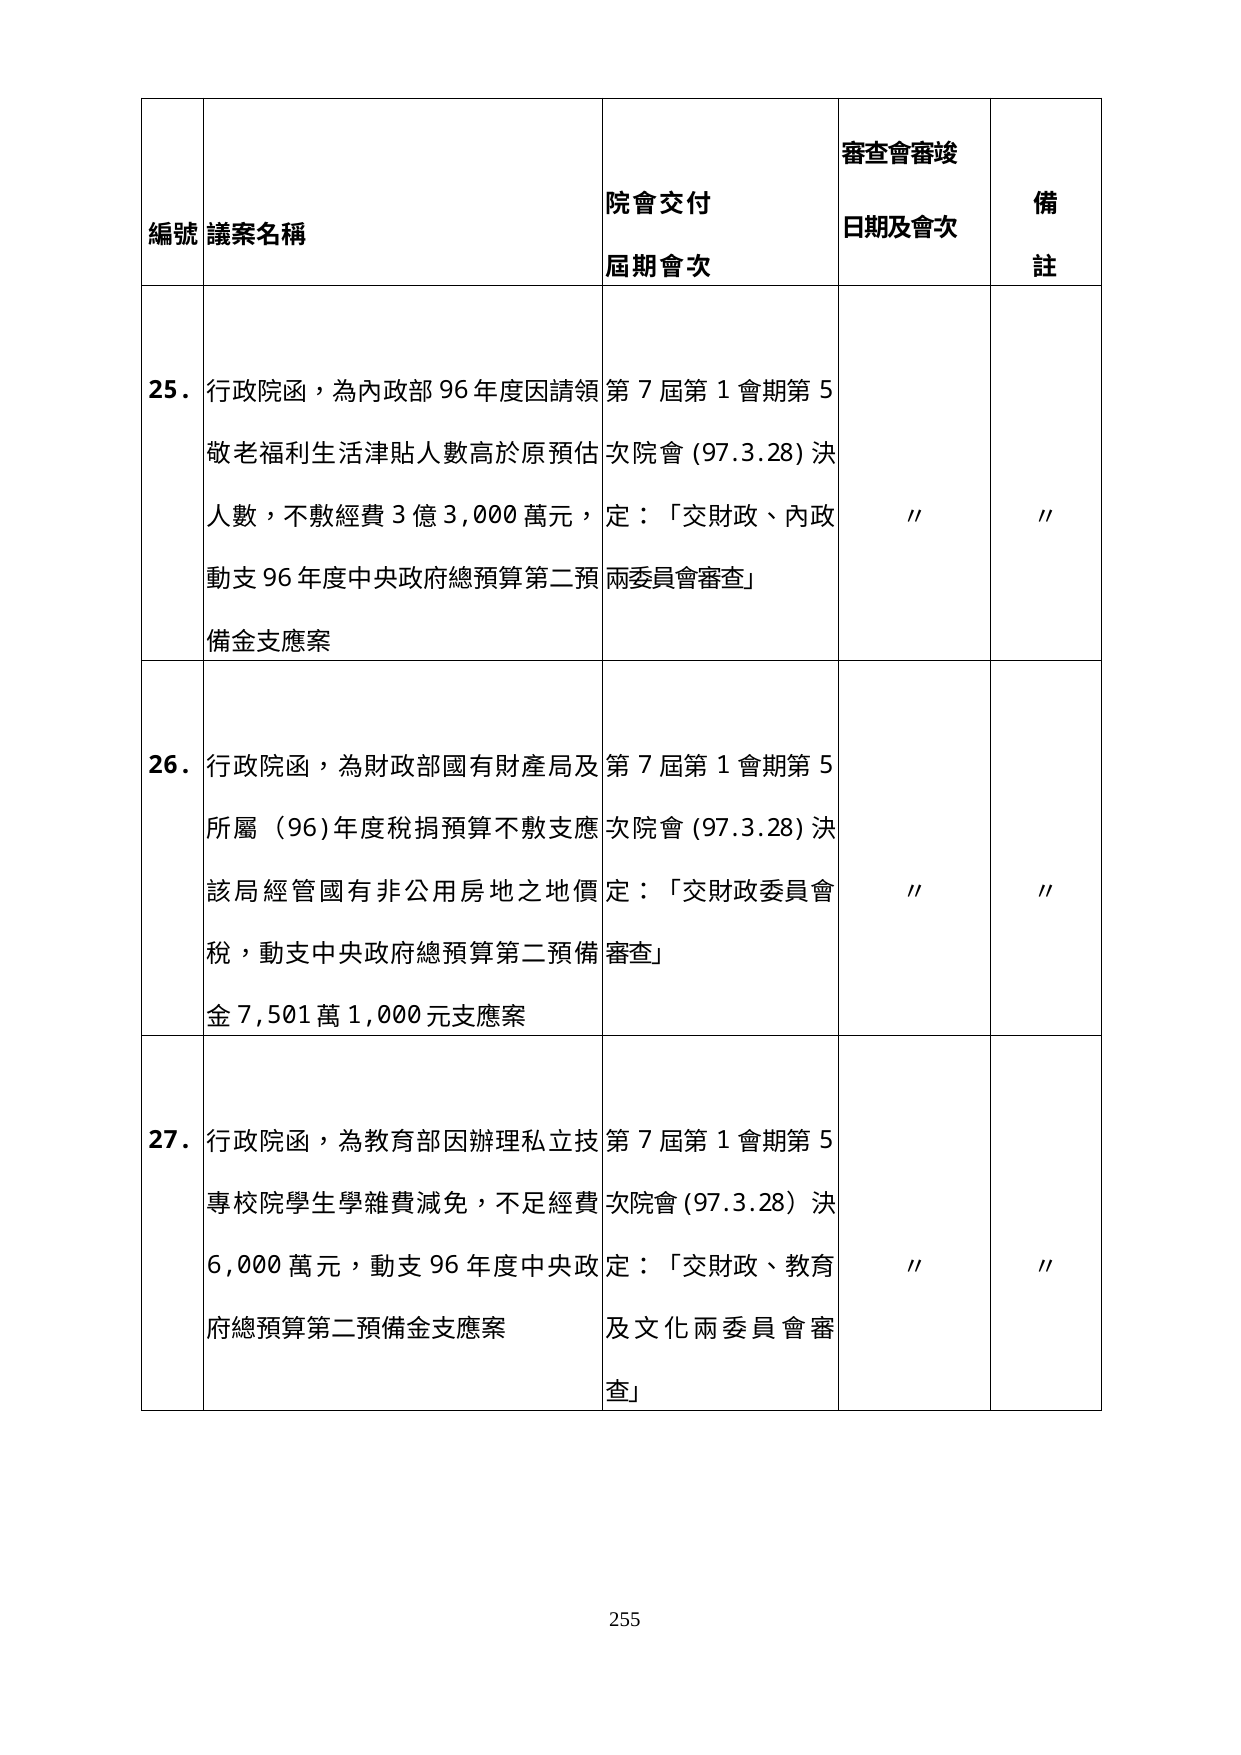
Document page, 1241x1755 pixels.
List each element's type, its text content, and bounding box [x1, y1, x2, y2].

table_cell 〃 [991, 286, 1101, 660]
table_cell 〃 [839, 661, 990, 1035]
table_cell 行政院函，為教育部因辦理私立技專校院學生學雜費減免，不足經費6,000萬元，動支96年度中央政府總預算第二預備金支應案 [204, 1036, 602, 1410]
table_cell 行政院函，為內政部96年度因請領敬老福利生活津貼人數高於原預估人數，不敷經費3億3,000萬元，動支96年度中央政府總預算第二預備金支應案 [204, 286, 602, 660]
table_cell 第7屆第1會期第5次院會(97.3.28)決定：「交財政委員會審查」 [603, 661, 838, 1035]
table_header 議案名稱 [204, 99, 602, 285]
table_cell 第7屆第1會期第5次院會(97.3.28)決定：「交財政、內政兩委員會審查」 [603, 286, 838, 660]
table_cell 〃 [991, 1036, 1101, 1410]
table_cell 〃 [991, 661, 1101, 1035]
table_cell [142, 286, 203, 660]
table_header 編號 [142, 99, 203, 285]
table_cell 第7屆第1會期第5次院會(97.3.28）決定：「交財政、教育及文化兩委員會審查」 [603, 1036, 838, 1410]
table_cell 〃 [839, 1036, 990, 1410]
table_cell 〃 [839, 286, 990, 660]
table_header 備 註 [991, 99, 1101, 285]
table_header 院會交付 屆期會次 [603, 99, 838, 285]
table_cell 行政院函，為財政部國有財產局及所屬（96)年度稅捐預算不敷支應該局經管國有非公用房地之地價稅，動支中央政府總預算第二預備金7,501萬1,000元支應案 [204, 661, 602, 1035]
table_header 審查會審竣 日期及會次 [839, 99, 990, 285]
table_cell [142, 661, 203, 1035]
table_cell [142, 1036, 203, 1410]
